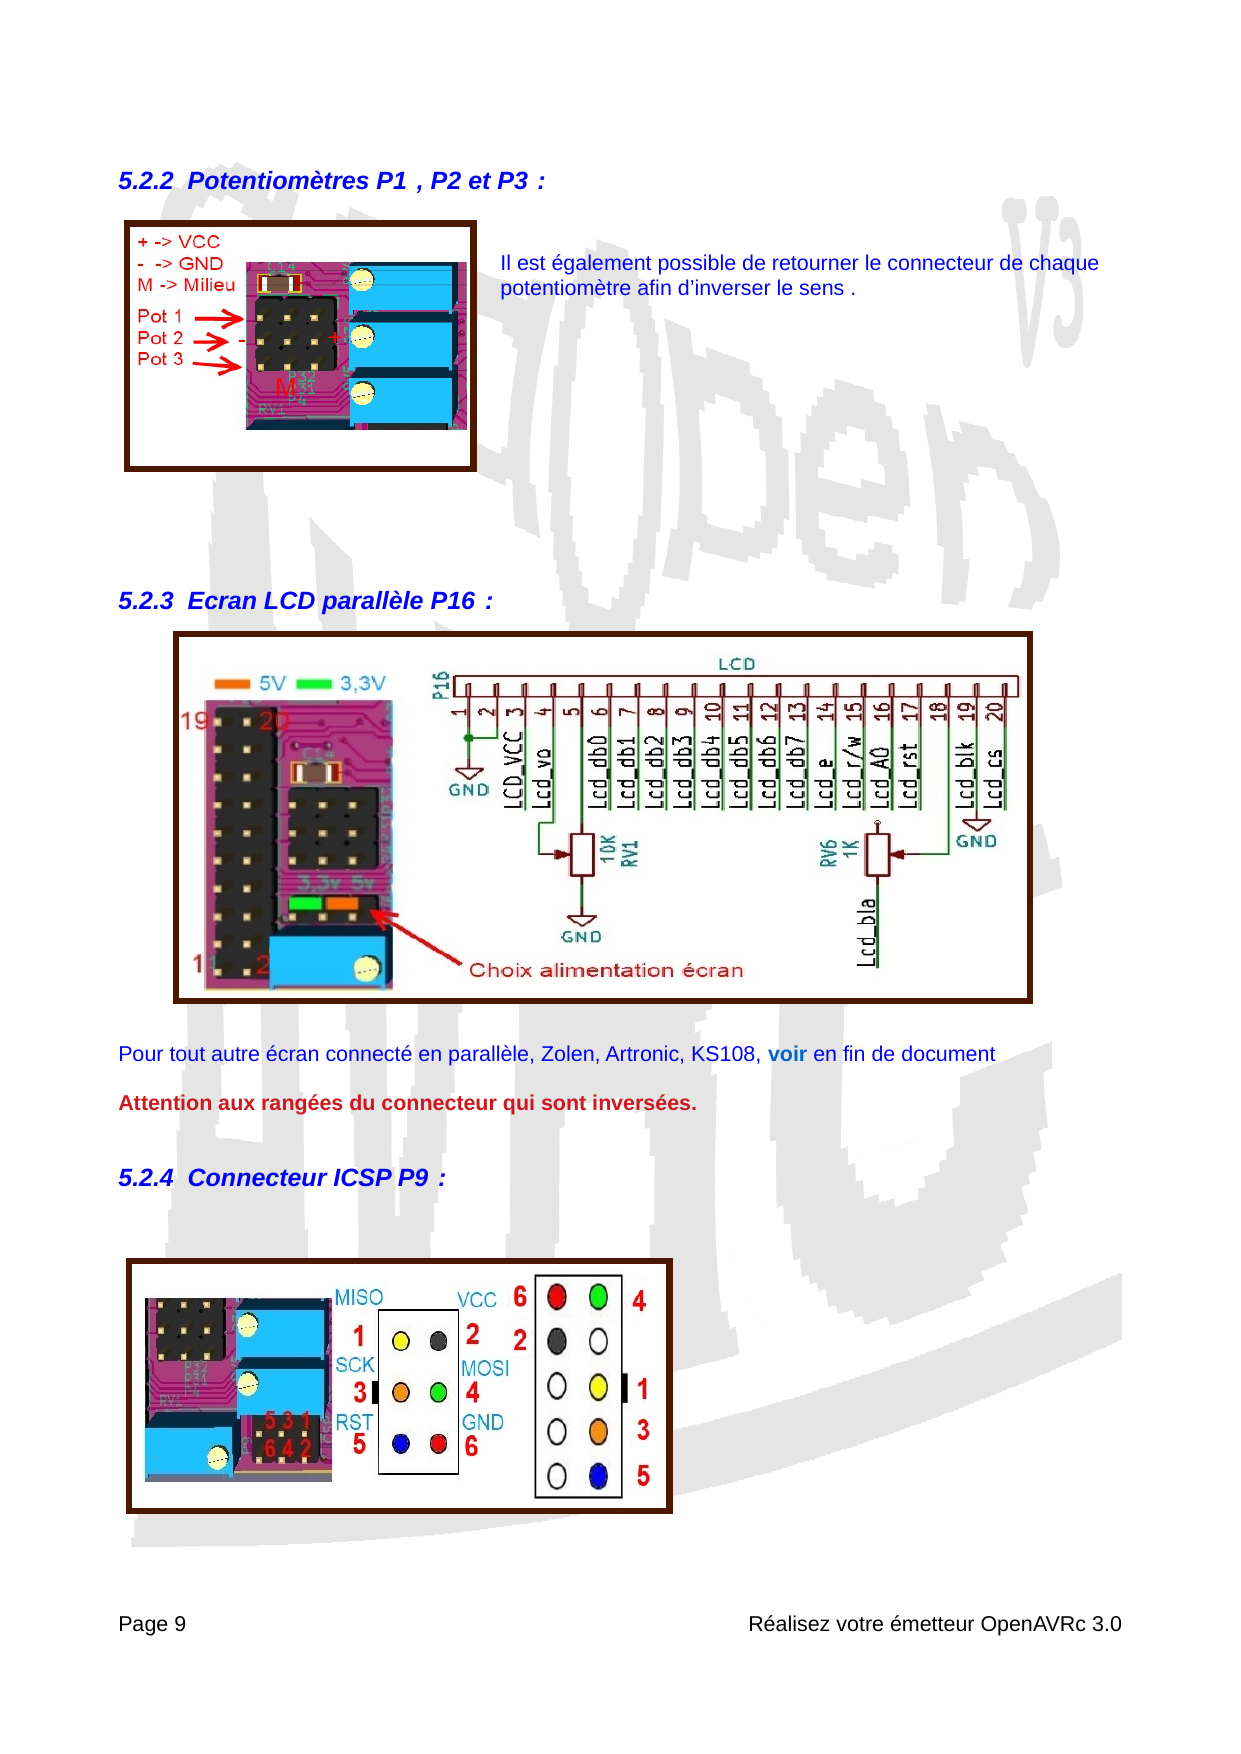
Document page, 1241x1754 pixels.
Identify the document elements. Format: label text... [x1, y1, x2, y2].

subtitle 5.2.4 Connecteur ICSP P9 : [118, 1163, 1122, 1192]
picture [179, 637, 1027, 998]
picture [132, 1264, 666, 1508]
text Attention aux rangées du connecteur qui sont inversées. [118, 1091, 1122, 1115]
text Pour tout autre écran connecté en parallèle, Zolen, Artronic, KS108, voir en fin de document [118, 1041, 1122, 1066]
subtitle 5.2.2 Potentiomètres P1 , P2 et P3 : [118, 166, 1122, 194]
subtitle 5.2.3 Ecran LCD parallèle P16 : [118, 586, 1122, 615]
text Il est également possible de retourner le connecteur de chaque potentiomètre afin d’inverser le sens . [477, 250, 1122, 300]
